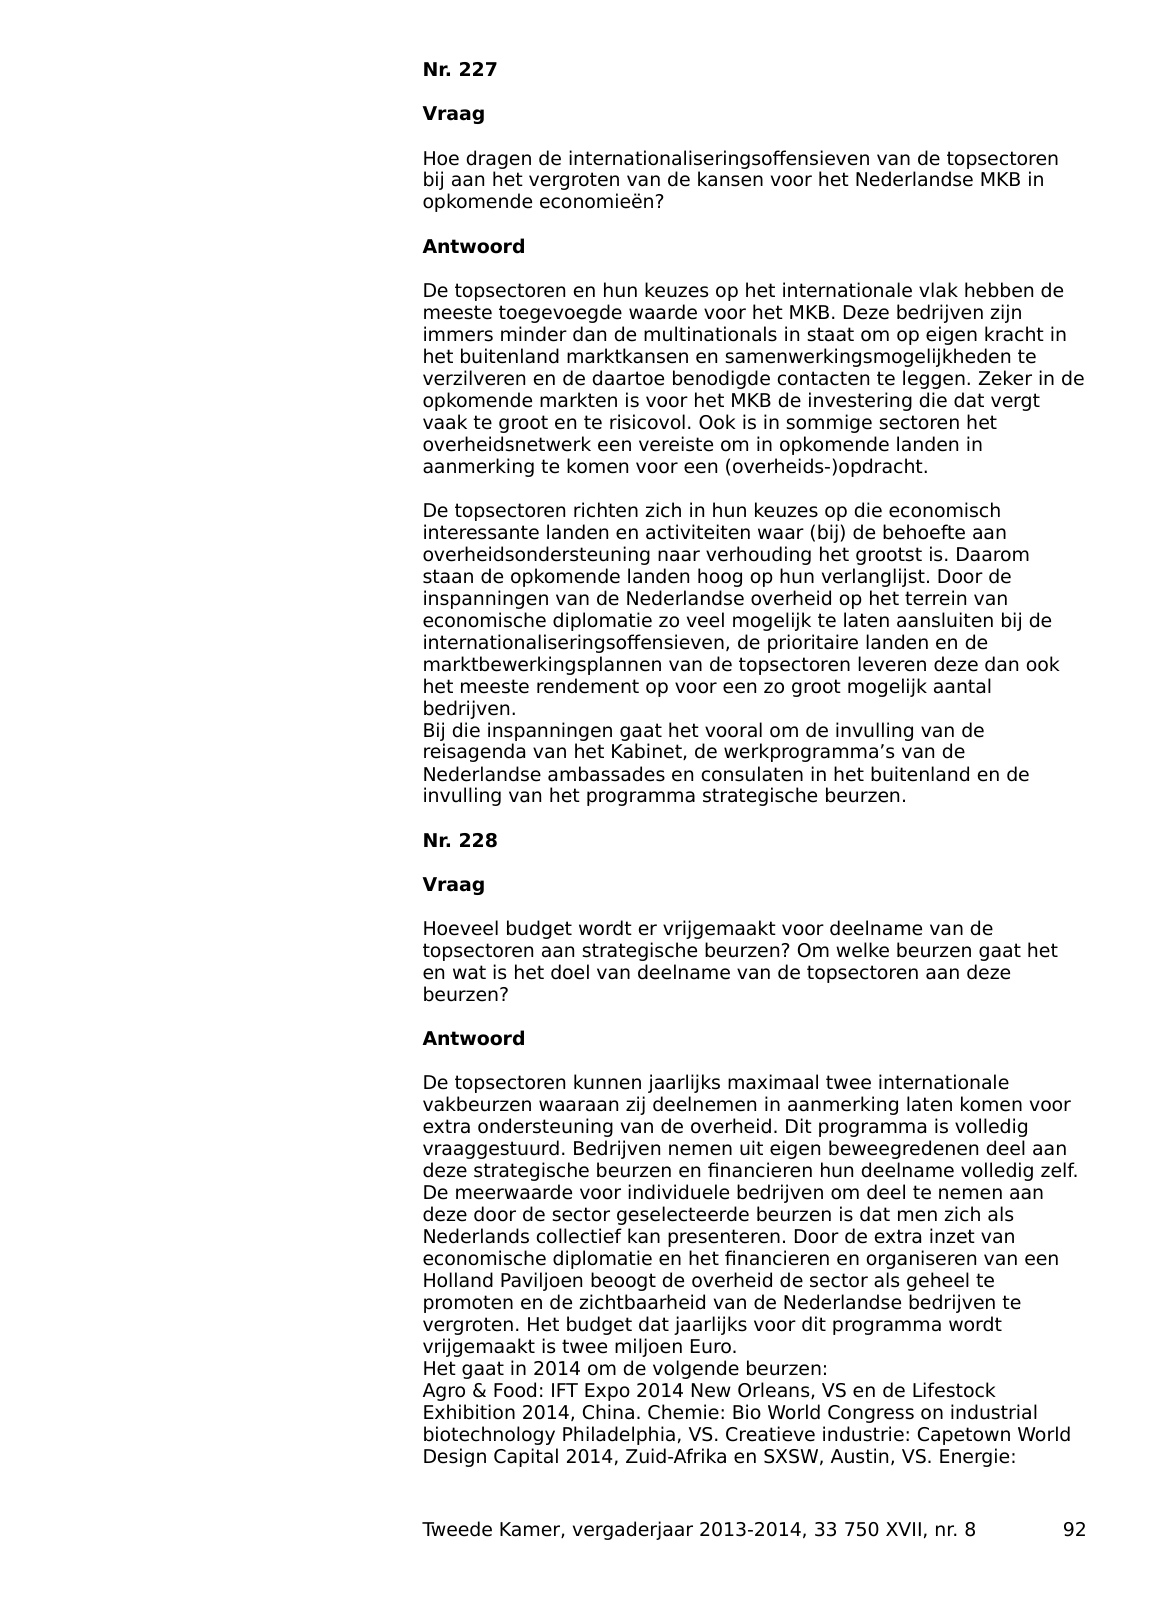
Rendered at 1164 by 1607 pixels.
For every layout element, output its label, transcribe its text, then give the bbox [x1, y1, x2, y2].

subtitle Antwoord [422, 236, 1087, 257]
text Het gaat in 2014 om de volgende beurzen: [422, 1358, 1087, 1380]
text Bij die inspanningen gaat het vooral om de invulling van de reisagenda van het Kabinet, de werkprogramma’s van de Nederlandse ambassades en consulaten in het buitenland en de invulling van het programma strategische beurzen. [422, 719, 1087, 807]
text De topsectoren kunnen jaarlijks maximaal twee internationale vakbeurzen waaraan zij deelnemen in aanmerking laten komen voor extra ondersteuning van de overheid. Dit programma is volledig vraaggestuurd. Bedrijven nemen uit eigen beweegredenen deel aan deze strategische beurzen en financieren hun deelname volledig zelf. De meerwaarde voor individuele bedrijven om deel te nemen aan deze door de sector geselecteerde beurzen is dat men zich als Nederlands collectief kan presenteren. Door de extra inzet van economische diplomatie en het financieren en organiseren van een Holland Paviljoen beoogt de overheid de sector als geheel te promoten en de zichtbaarheid van de Nederlandse bedrijven te vergroten. Het budget dat jaarlijks voor dit programma wordt vrijgemaakt is twee miljoen Euro. [422, 1072, 1087, 1358]
subtitle Antwoord [422, 1028, 1087, 1050]
text Hoe dragen de internationaliseringsoffensieven van de topsectoren bij aan het vergroten van de kansen voor het Nederlandse MKB in opkomende economieën? [422, 147, 1087, 213]
subtitle Vraag [422, 874, 1087, 896]
text Agro & Food: IFT Expo 2014 New Orleans, VS en de Lifestock Exhibition 2014, China. Chemie: Bio World Congress on industrial biotechnology Philadelphia, VS. Creatieve industrie: Capetown World Design Capital 2014, Zuid-Afrika en SXSW, Austin, VS. Energie: [422, 1380, 1087, 1468]
text De topsectoren richten zich in hun keuzes op die economisch interessante landen en activiteiten waar (bij) de behoefte aan overheidsondersteuning naar verhouding het grootst is. Daarom staan de opkomende landen hoog op hun verlanglijst. Door de inspanningen van de Nederlandse overheid op het terrein van economische diplomatie zo veel mogelijk te laten aansluiten bij de internationaliseringsoffensieven, de prioritaire landen en de marktbewerkingsplannen van de topsectoren leveren deze dan ook het meeste rendement op voor een zo groot mogelijk aantal bedrijven. [422, 500, 1087, 719]
subtitle Vraag [422, 103, 1087, 125]
text Hoeveel budget wordt er vrijgemaakt voor deelname van de topsectoren aan strategische beurzen? Om welke beurzen gaat het en wat is het doel van deelname van de topsectoren aan deze beurzen? [422, 918, 1087, 1006]
text De topsectoren en hun keuzes op het internationale vlak hebben de meeste toegevoegde waarde voor het MKB. Deze bedrijven zijn immers minder dan de multinationals in staat om op eigen kracht in het buitenland marktkansen en samenwerkingsmogelijkheden te verzilveren en de daartoe benodigde contacten te leggen. Zeker in de opkomende markten is voor het MKB de investering die dat vergt vaak te groot en te risicovol. Ook is in sommige sectoren het overheidsnetwerk een vereiste om in opkomende landen in aanmerking te komen voor een (overheids-)opdracht. [422, 280, 1087, 477]
subtitle Nr. 227 [422, 59, 1087, 81]
subtitle Nr. 228 [422, 829, 1087, 852]
